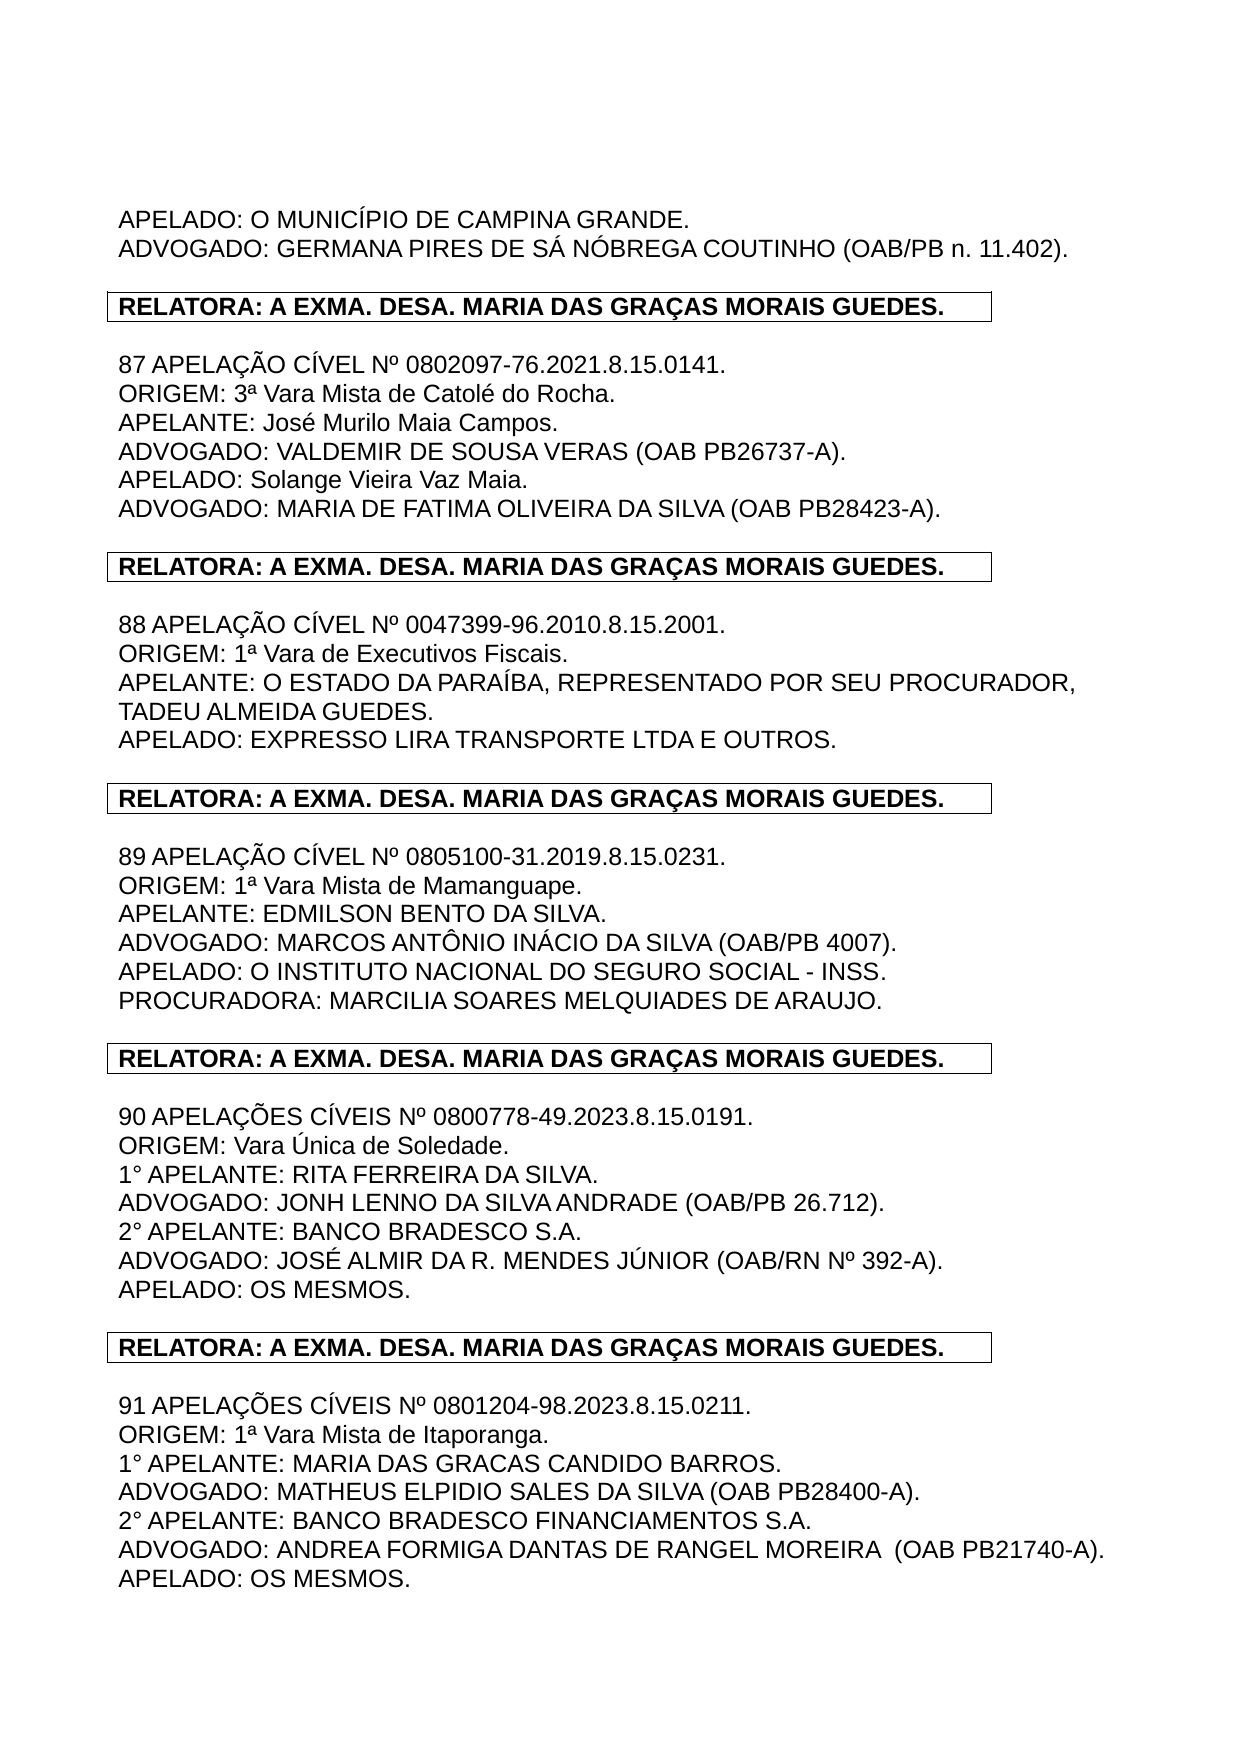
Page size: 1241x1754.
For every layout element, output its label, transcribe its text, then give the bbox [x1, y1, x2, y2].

text ADVOGADO: ANDREA FORMIGA DANTAS DE RANGEL MOREIRA (OAB PB21740-A). [118, 1535, 1122, 1564]
text ADVOGADO: MARIA DE FATIMA OLIVEIRA DA SILVA (OAB PB28423-A). [118, 494, 1122, 523]
text ADVOGADO: JOSÉ ALMIR DA R. MENDES JÚNIOR (OAB/RN Nº 392-A). [118, 1246, 1122, 1275]
text ADVOGADO: MARCOS ANTÔNIO INÁCIO DA SILVA (OAB/PB 4007). [118, 928, 1122, 957]
text APELANTE: EDMILSON BENTO DA SILVA. [118, 899, 1122, 928]
text ORIGEM: 1ª Vara de Executivos Fiscais. [118, 639, 1122, 668]
text PROCURADORA: MARCILIA SOARES MELQUIADES DE ARAUJO. [118, 986, 1122, 1014]
table_header RELATORA: A EXMA. DESA. MARIA DAS GRAÇAS MORAIS GUEDES. [108, 1333, 991, 1362]
text ADVOGADO: VALDEMIR DE SOUSA VERAS (OAB PB26737-A). [118, 437, 1122, 465]
text 2° APELANTE: BANCO BRADESCO S.A. [118, 1217, 1122, 1246]
text ORIGEM: 1ª Vara Mista de Itaporanga. [118, 1420, 1122, 1449]
text APELADO: OS MESMOS. [118, 1564, 1122, 1592]
text APELADO: O MUNICÍPIO DE CAMPINA GRANDE. [118, 205, 1122, 234]
text ORIGEM: Vara Única de Soledade. [118, 1131, 1122, 1160]
text 91 APELAÇÕES CÍVEIS Nº 0801204-98.2023.8.15.0211. [118, 1391, 1122, 1420]
table_header RELATORA: A EXMA. DESA. MARIA DAS GRAÇAS MORAIS GUEDES. [108, 293, 991, 321]
text APELANTE: O ESTADO DA PARAÍBA, REPRESENTADO POR SEU PROCURADOR, TADEU ALMEIDA GUEDES. [118, 668, 1122, 726]
table_header RELATORA: A EXMA. DESA. MARIA DAS GRAÇAS MORAIS GUEDES. [108, 553, 991, 581]
text 89 APELAÇÃO CÍVEL Nº 0805100-31.2019.8.15.0231. [118, 842, 1122, 871]
table_header RELATORA: A EXMA. DESA. MARIA DAS GRAÇAS MORAIS GUEDES. [108, 784, 991, 812]
text APELADO: EXPRESSO LIRA TRANSPORTE LTDA E OUTROS. [118, 726, 1122, 754]
text 87 APELAÇÃO CÍVEL Nº 0802097-76.2021.8.15.0141. [118, 350, 1122, 379]
text 1° APELANTE: RITA FERREIRA DA SILVA. [118, 1160, 1122, 1188]
text APELANTE: José Murilo Maia Campos. [118, 408, 1122, 437]
text ORIGEM: 1ª Vara Mista de Mamanguape. [118, 871, 1122, 899]
text 88 APELAÇÃO CÍVEL Nº 0047399-96.2010.8.15.2001. [118, 611, 1122, 639]
text 2° APELANTE: BANCO BRADESCO FINANCIAMENTOS S.A. [118, 1506, 1122, 1535]
text ORIGEM: 3ª Vara Mista de Catolé do Rocha. [118, 379, 1122, 408]
text 1° APELANTE: MARIA DAS GRACAS CANDIDO BARROS. [118, 1449, 1122, 1477]
text ADVOGADO: MATHEUS ELPIDIO SALES DA SILVA (OAB PB28400-A). [118, 1477, 1122, 1506]
table_header RELATORA: A EXMA. DESA. MARIA DAS GRAÇAS MORAIS GUEDES. [108, 1044, 991, 1073]
text 90 APELAÇÕES CÍVEIS Nº 0800778-49.2023.8.15.0191. [118, 1102, 1122, 1131]
text APELADO: O INSTITUTO NACIONAL DO SEGURO SOCIAL - INSS. [118, 957, 1122, 986]
text APELADO: Solange Vieira Vaz Maia. [118, 465, 1122, 494]
text ADVOGADO: JONH LENNO DA SILVA ANDRADE (OAB/PB 26.712). [118, 1188, 1122, 1217]
text APELADO: OS MESMOS. [118, 1275, 1122, 1303]
text ADVOGADO: GERMANA PIRES DE SÁ NÓBREGA COUTINHO (OAB/PB n. 11.402). [118, 234, 1122, 263]
